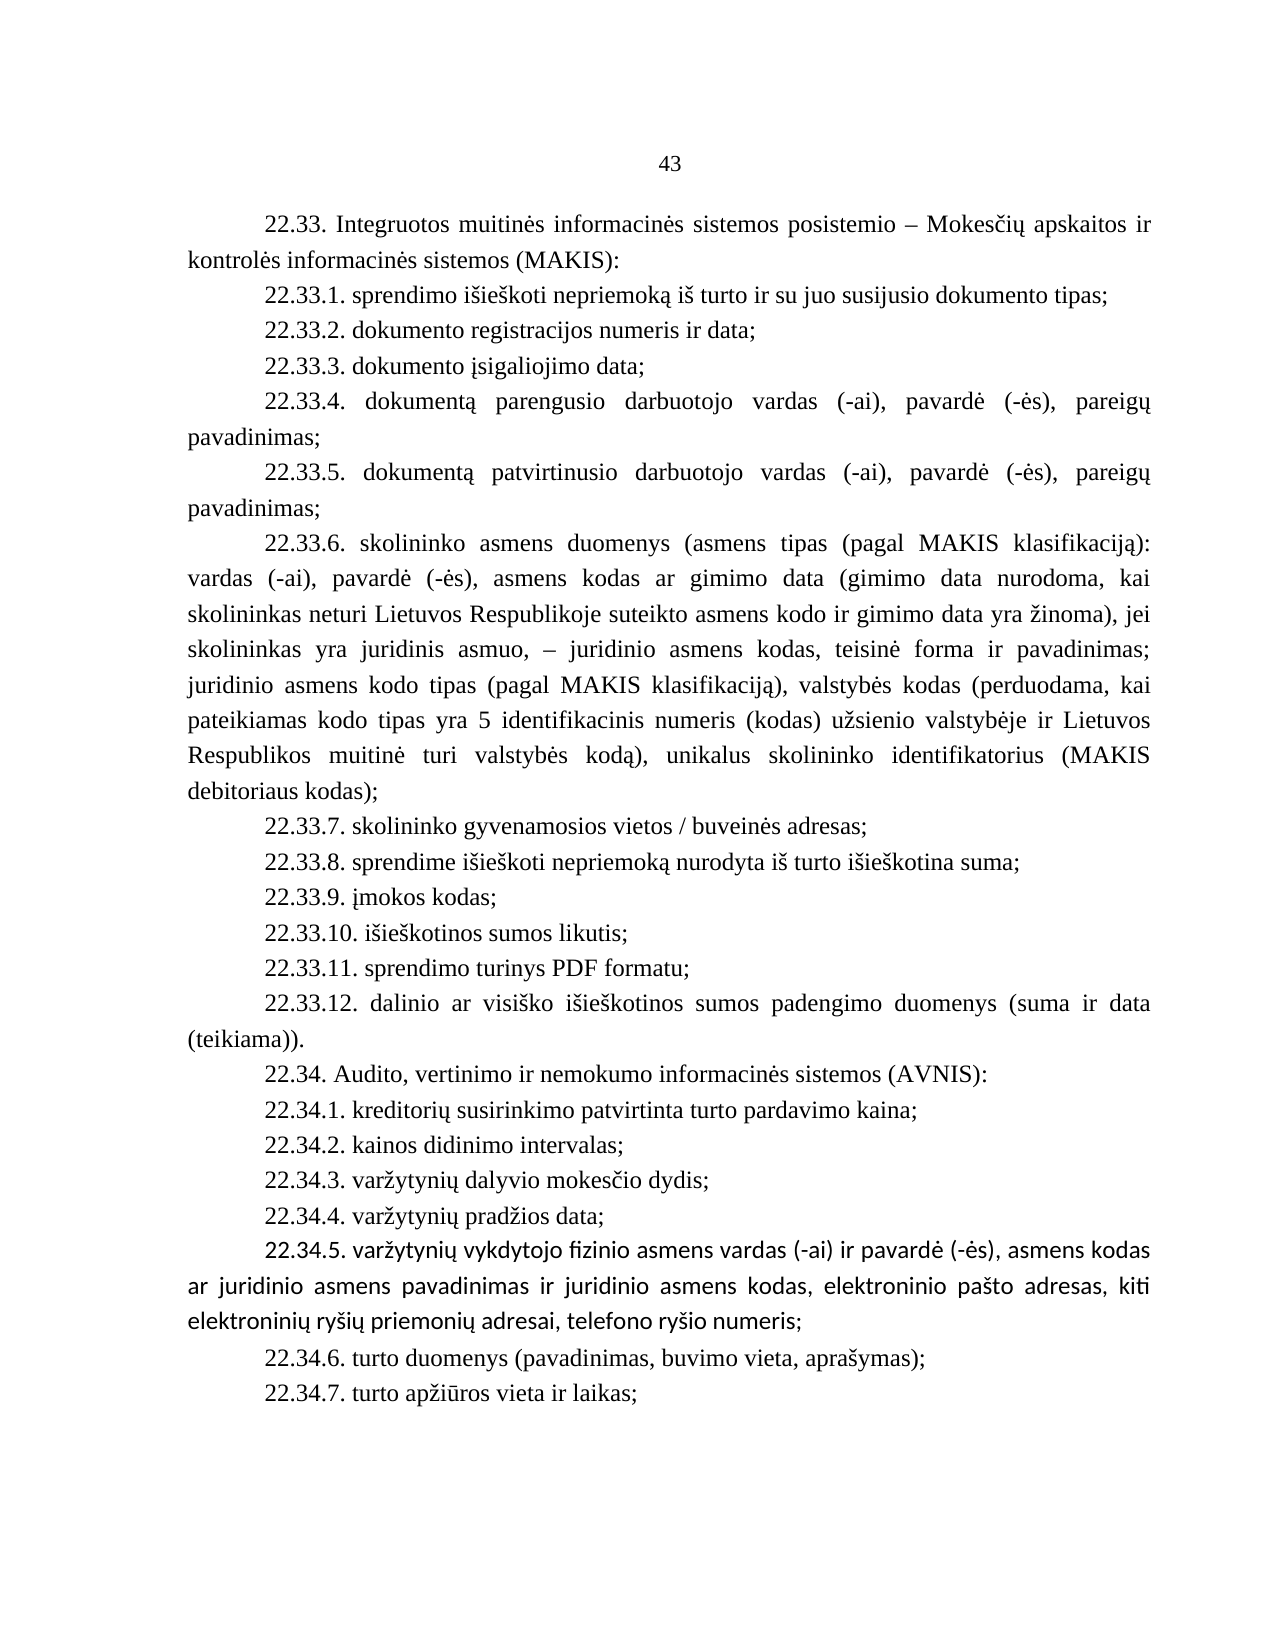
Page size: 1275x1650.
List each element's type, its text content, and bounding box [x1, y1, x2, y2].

text 22.33.2. dokumento registracijos numeris ir data; [187, 309, 1152, 344]
text 22.34.5. varžytynių vykdytojo fizinio asmens vardas (-ai) ir pavardė (-ės), asmens kodas ar juridinio asmens pavadinimas ir juridinio asmens kodas, elektroninio pašto adresas, kiti elektroninių ryšių priemonių adresai, telefono ryšio numeris; [187, 1230, 1152, 1336]
text 22.33.3. dokumento įsigaliojimo data; [187, 344, 1152, 380]
text 22.33.6. skolininko asmens duomenys (asmens tipas (pagal MAKIS klasifikaciją): vardas (-ai), pavardė (-ės), asmens kodas ar gimimo data (gimimo data nurodoma, kai skolininkas neturi Lietuvos Respublikoje suteikto asmens kodo ir gimimo data yra žinoma), jei skolininkas yra juridinis asmuo, – juridinio asmens kodas, teisinė forma ir pavadinimas; juridinio asmens kodo tipas (pagal MAKIS klasifikaciją), valstybės kodas (perduodama, kai pateikiamas kodo tipas yra 5 identifikacinis numeris (kodas) užsienio valstybėje ir Lietuvos Respublikos muitinė turi valstybės kodą), unikalus skolininko identifikatorius (MAKIS debitoriaus kodas); [187, 521, 1152, 805]
text 22.33.1. sprendimo išieškoti nepriemoką iš turto ir su juo susijusio dokumento tipas; [187, 273, 1152, 309]
text 22.33.5. dokumentą patvirtinusio darbuotojo vardas (-ai), pavardė (-ės), pareigų pavadinimas; [187, 451, 1152, 521]
text 22.34. Audito, vertinimo ir nemokumo informacinės sistemos (AVNIS): [187, 1053, 1152, 1088]
text 22.33.11. sprendimo turinys PDF formatu; [187, 946, 1152, 982]
text 22.33.8. sprendime išieškoti nepriemoką nurodyta iš turto išieškotina suma; [187, 840, 1152, 876]
text 22.33.9. įmokos kodas; [187, 876, 1152, 911]
text 22.34.6. turto duomenys (pavadinimas, buvimo vieta, aprašymas); [187, 1336, 1152, 1371]
text 22.34.7. turto apžiūros vieta ir laikas; [187, 1371, 1152, 1407]
text 22.33.10. išieškotinos sumos likutis; [187, 911, 1152, 946]
text 22.34.2. kainos didinimo intervalas; [187, 1123, 1152, 1159]
text 22.34.4. varžytynių pradžios data; [187, 1194, 1152, 1230]
text 22.34.1. kreditorių susirinkimo patvirtinta turto pardavimo kaina; [187, 1088, 1152, 1123]
text 22.33.4. dokumentą parengusio darbuotojo vardas (-ai), pavardė (-ės), pareigų pavadinimas; [187, 380, 1152, 451]
text 22.33.12. dalinio ar visiško išieškotinos sumos padengimo duomenys (suma ir data (teikiama)). [187, 982, 1152, 1053]
text 22.33. Integruotos muitinės informacinės sistemos posistemio – Mokesčių apskaitos ir kontrolės informacinės sistemos (MAKIS): [187, 203, 1152, 273]
text 22.33.7. skolininko gyvenamosios vietos / buveinės adresas; [187, 805, 1152, 840]
text 22.34.3. varžytynių dalyvio mokesčio dydis; [187, 1159, 1152, 1194]
